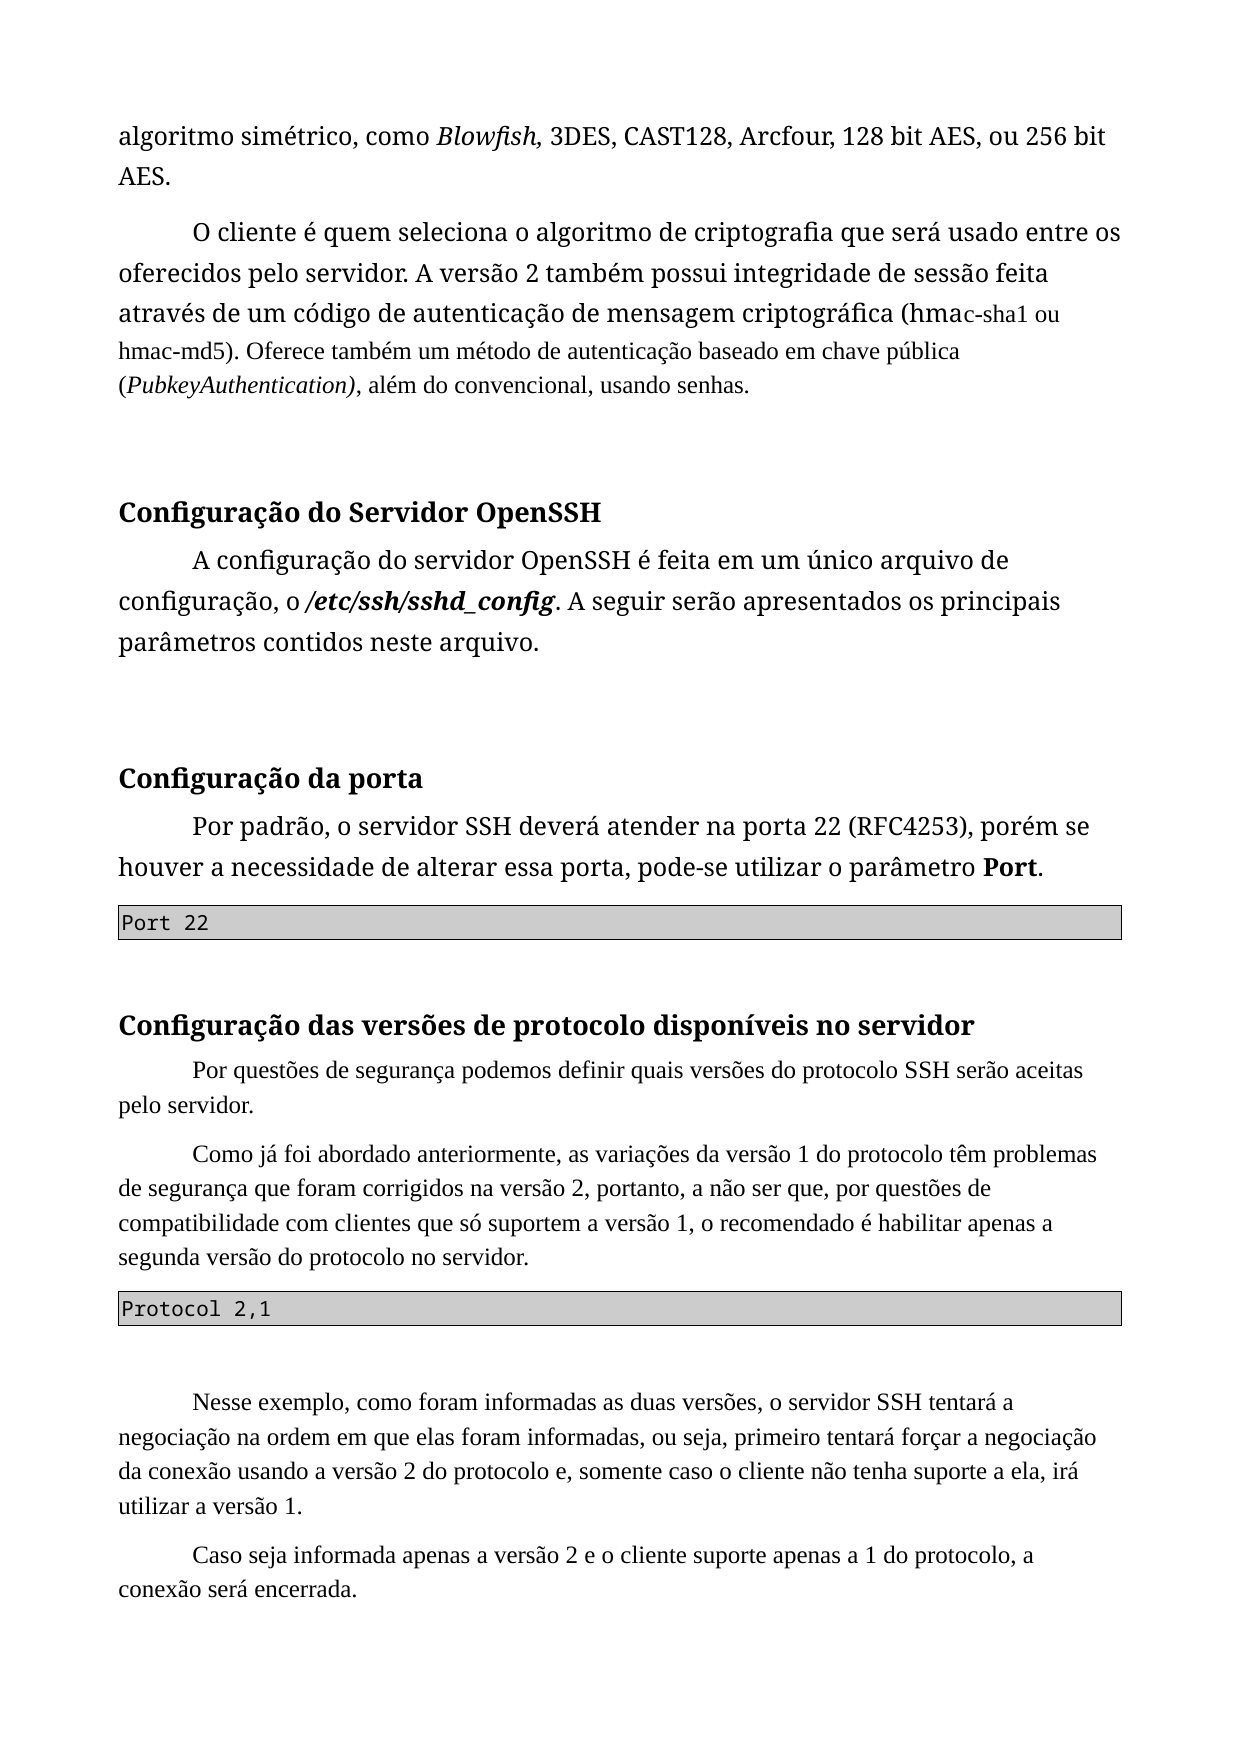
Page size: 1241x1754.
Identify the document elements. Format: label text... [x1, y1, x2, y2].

text Port 22 [119, 906, 1121, 939]
text Nesse exemplo, como foram informadas as duas versões, o servidor SSH tentará a negociação na ordem em que elas foram informadas, ou seja, primeiro tentará forçar a negociação da conexão usando a versão 2 do protocolo e, somente caso o cliente não tenha suporte a ela, irá utilizar a versão 1. [118, 1387, 1122, 1519]
text Caso seja informada apenas a versão 2 e o cliente suporte apenas a 1 do protocolo, a conexão será encerrada. [118, 1540, 1122, 1603]
text O cliente é quem seleciona o algoritmo de criptografia que será usado entre os oferecidos pelo servidor. A versão 2 também possui integridade de sessão feita através de um código de autenticação de mensagem criptográfica (hmac-sha1 ou hmac-md5). Oferece também um método de autenticação baseado em chave pública (PubkeyAuthentication), além do convencional, usando senhas. [118, 214, 1122, 399]
text Por padrão, o servidor SSH deverá atender na porta 22 (RFC4253), porém se houver a necessidade de alterar essa porta, pode-se utilizar o parâmetro Port. [118, 809, 1122, 884]
text Protocol 2,1 [119, 1292, 1121, 1325]
subtitle Configuração das versões de protocolo disponíveis no servidor [118, 1006, 1122, 1043]
text Como já foi abordado anteriormente, as variações da versão 1 do protocolo têm problemas de segurança que foram corrigidos na versão 2, portanto, a não ser que, por questões de compatibilidade com clientes que só suportem a versão 1, o recomendado é habilitar apenas a segunda versão do protocolo no servidor. [118, 1139, 1122, 1271]
text Por questões de segurança podemos definir quais versões do protocolo SSH serão aceitas pelo servidor. [118, 1055, 1122, 1118]
subtitle Configuração da porta [118, 760, 1122, 797]
text algoritmo simétrico, como Blowfish, 3DES, CAST128, Arcfour, 128 bit AES, ou 256 bit AES. [118, 118, 1122, 193]
subtitle Configuração do Servidor OpenSSH [118, 493, 1122, 530]
text A configuração do servidor OpenSSH é feita em um único arquivo de configuração, o /etc/ssh/sshd_config. A seguir serão apresentados os principais parâmetros contidos neste arquivo. [118, 542, 1122, 658]
